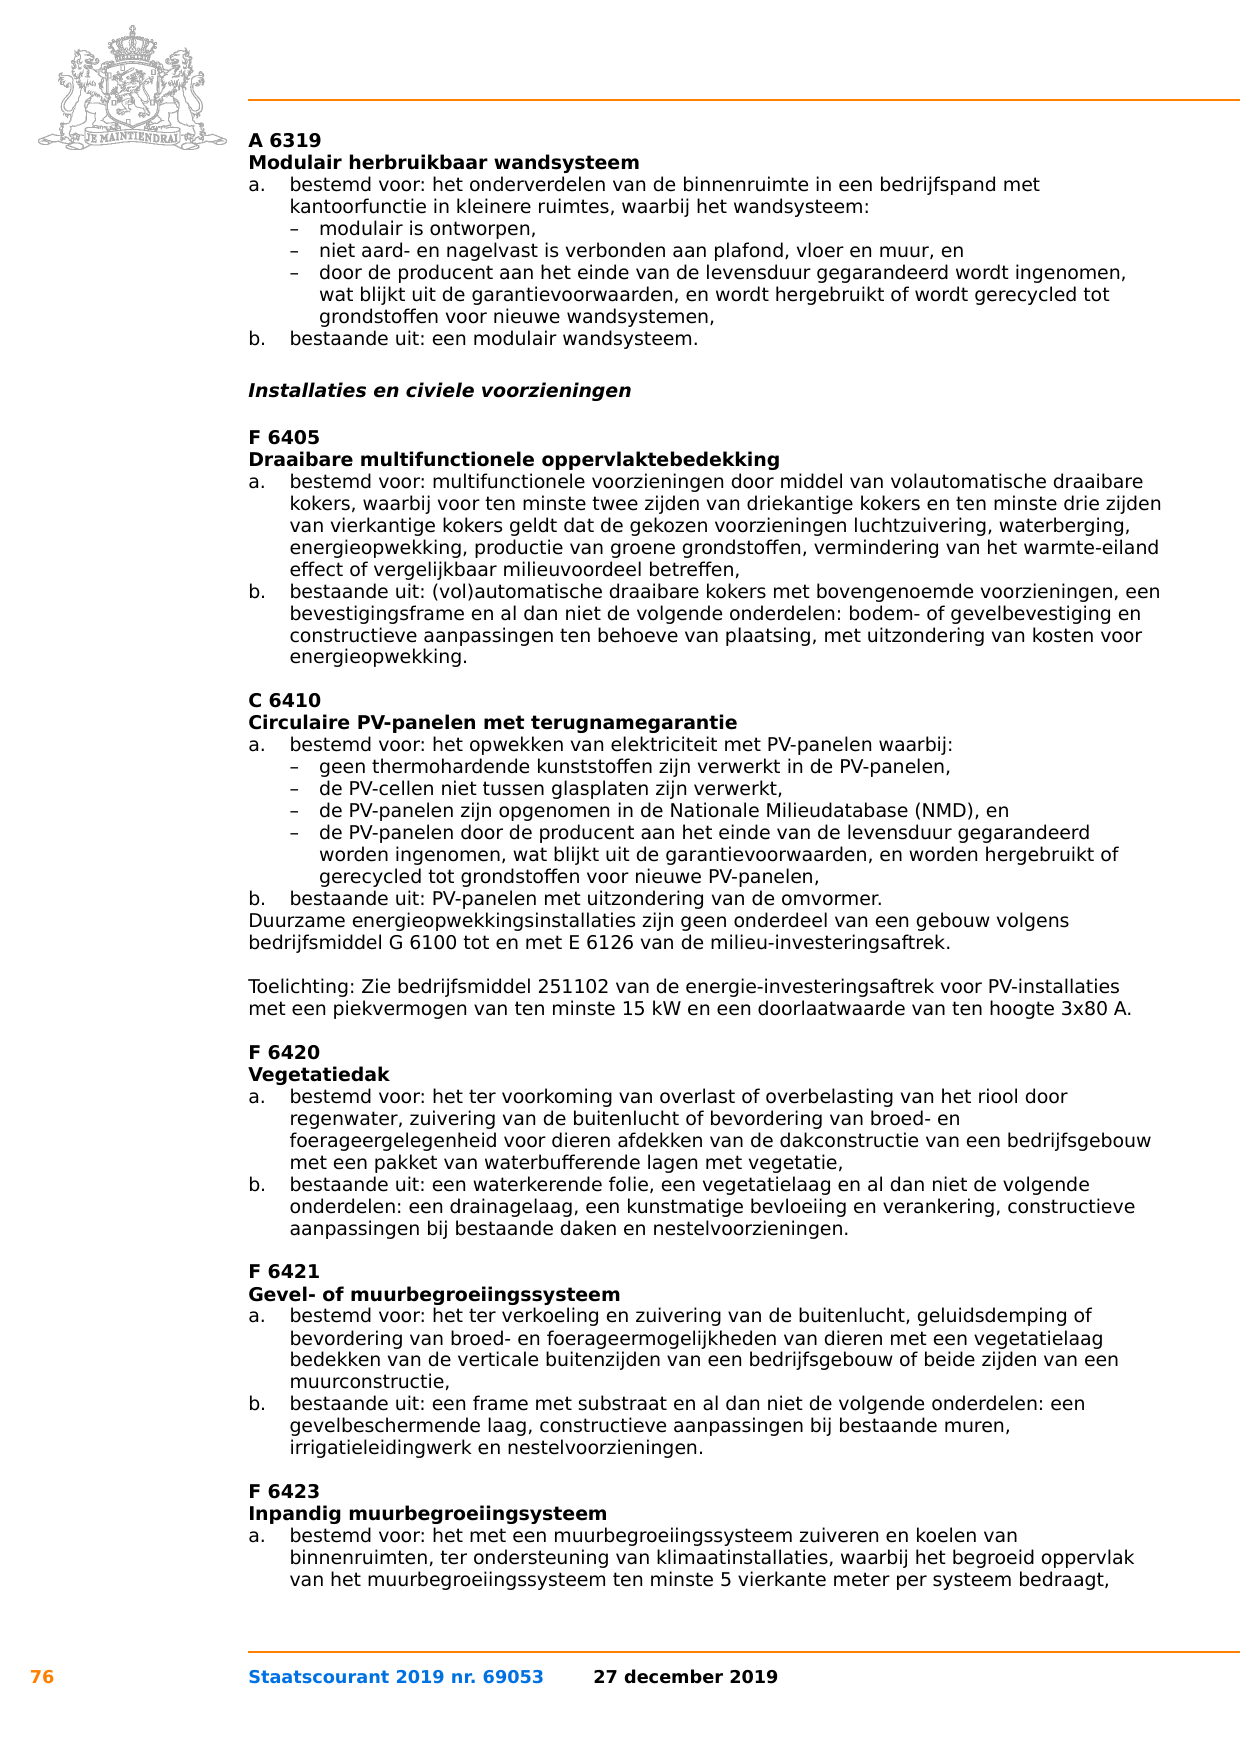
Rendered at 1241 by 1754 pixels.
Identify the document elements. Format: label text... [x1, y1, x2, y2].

text – geen thermohardende kunststoffen zijn verwerkt in de PV-panelen, [289, 756, 1163, 778]
text – niet aard- en nagelvast is verbonden aan plafond, vloer en muur, en [289, 240, 1163, 262]
text Modulair herbruikbaar wandsysteem [248, 152, 1163, 174]
text b. bestaande uit: een frame met substraat en al dan niet de volgende onderdelen: een gevelbeschermende laag, constructieve aanpassingen bij bestaande muren, irrigatieleidingwerk en nestelvoorzieningen. [248, 1393, 1163, 1459]
text – de PV-cellen niet tussen glasplaten zijn verwerkt, [289, 778, 1163, 800]
text C 6410 [248, 690, 1163, 712]
picture [38, 25, 227, 150]
text – de PV-panelen zijn opgenomen in de Nationale Milieudatabase (NMD), en [289, 800, 1163, 822]
text a. bestemd voor: het opwekken van elektriciteit met PV-panelen waarbij: [248, 734, 1163, 756]
text a. bestemd voor: het ter voorkoming van overlast of overbelasting van het riool door regenwater, zuivering van de buitenlucht of bevordering van broed- en foerageergelegenheid voor dieren afdekken van de dakconstructie van een bedrijfsgebouw met een pakket van waterbufferende lagen met vegetatie, [248, 1086, 1163, 1174]
text F 6405 [248, 427, 1163, 449]
text F 6420 [248, 1042, 1163, 1064]
text A 6319 [248, 130, 1163, 152]
text – modulair is ontworpen, [289, 218, 1163, 240]
text – door de producent aan het einde van de levensduur gegarandeerd wordt ingenomen, wat blijkt uit de garantievoorwaarden, en wordt hergebruikt of wordt gerecycled tot grondstoffen voor nieuwe wandsystemen, [289, 262, 1163, 328]
text Draaibare multifunctionele oppervlaktebedekking [248, 449, 1163, 471]
text Circulaire PV-panelen met terugnamegarantie [248, 712, 1163, 734]
text a. bestemd voor: het onderverdelen van de binnenruimte in een bedrijfspand met kantoorfunctie in kleinere ruimtes, waarbij het wandsysteem: [248, 174, 1163, 218]
text b. bestaande uit: PV-panelen met uitzondering van de omvormer. [248, 888, 1163, 910]
text F 6423 [248, 1481, 1163, 1503]
text Duurzame energieopwekkingsinstallaties zijn geen onderdeel van een gebouw volgens bedrijfsmiddel G 6100 tot en met E 6126 van de milieu-investeringsaftrek. [248, 910, 1163, 954]
text Gevel- of muurbegroeiingssysteem [248, 1283, 1163, 1305]
text a. bestemd voor: het ter verkoeling en zuivering van de buitenlucht, geluidsdemping of bevordering van broed- en foerageermogelijkheden van dieren met een vegetatielaag bedekken van de verticale buitenzijden van een bedrijfsgebouw of beide zijden van een muurconstructie, [248, 1305, 1163, 1393]
text Vegetatiedak [248, 1064, 1163, 1086]
text – de PV-panelen door de producent aan het einde van de levensduur gegarandeerd worden ingenomen, wat blijkt uit de garantievoorwaarden, en worden hergebruikt of gerecycled tot grondstoffen voor nieuwe PV-panelen, [289, 822, 1163, 888]
text b. bestaande uit: (vol)automatische draaibare kokers met bovengenoemde voorzieningen, een bevestigingsframe en al dan niet de volgende onderdelen: bodem- of gevelbevestiging en constructieve aanpassingen ten behoeve van plaatsing, met uitzondering van kosten voor energieopwekking. [248, 581, 1163, 668]
text a. bestemd voor: multifunctionele voorzieningen door middel van volautomatische draaibare kokers, waarbij voor ten minste twee zijden van driekantige kokers en ten minste drie zijden van vierkantige kokers geldt dat de gekozen voorzieningen luchtzuivering, waterberging, energieopwekking, productie van groene grondstoffen, vermindering van het warmte-eiland effect of vergelijkbaar milieuvoordeel betreffen, [248, 471, 1163, 581]
text Toelichting: Zie bedrijfsmiddel 251102 van de energie-investeringsaftrek voor PV-installaties met een piekvermogen van ten minste 15 kW en een doorlaatwaarde van ten hoogte 3x80 A. [248, 976, 1163, 1020]
text Inpandig muurbegroeiingsysteem [248, 1503, 1163, 1525]
text F 6421 [248, 1261, 1163, 1283]
text a. bestemd voor: het met een muurbegroeiingssysteem zuiveren en koelen van binnenruimten, ter ondersteuning van klimaatinstallaties, waarbij het begroeid oppervlak van het muurbegroeiingssysteem ten minste 5 vierkante meter per systeem bedraagt, [248, 1525, 1163, 1591]
subtitle Installaties en civiele voorzieningen [248, 380, 1163, 402]
text b. bestaande uit: een waterkerende folie, een vegetatielaag en al dan niet de volgende onderdelen: een drainagelaag, een kunstmatige bevloeiing en verankering, constructieve aanpassingen bij bestaande daken en nestelvoorzieningen. [248, 1174, 1163, 1239]
text b. bestaande uit: een modulair wandsysteem. [248, 328, 1163, 350]
